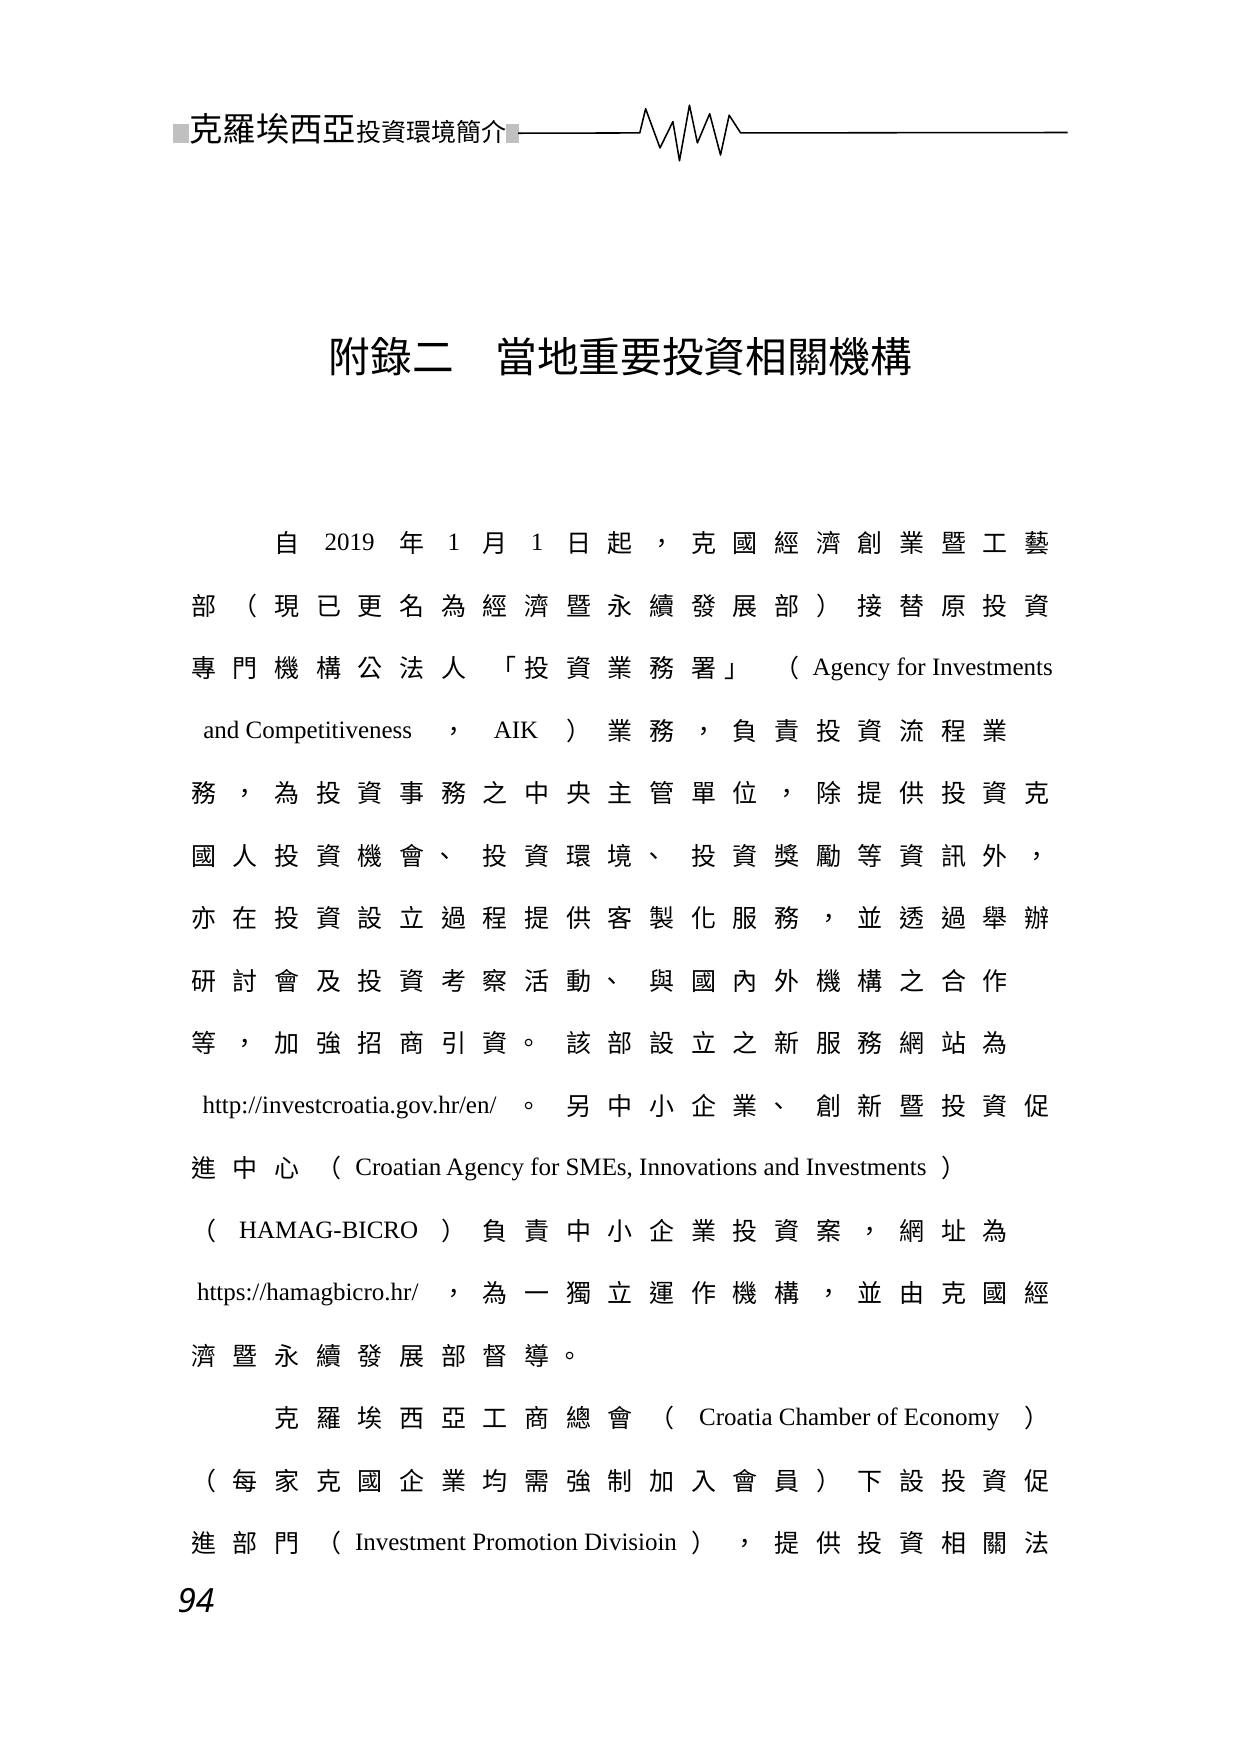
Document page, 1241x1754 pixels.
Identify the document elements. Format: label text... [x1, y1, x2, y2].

text 附錄二 當地重要投資相關機構 [183, 313, 1058, 375]
text 克羅埃西亞工商總會（Croatia Chamber of Economy）（每家克國企業均需強制加入會員）下設投資促進部門（Investment Promotion Divisioin），提供投資相關法 [183, 1375, 1058, 1563]
text 自2019年1月1日起，克國經濟創業暨工藝部（現已更名為經濟暨永續發展部）接替原投資專門機構公法人「投資業務署」（Agency for Investments and Competitiveness，AIK）業務，負責投資流程業務，為投資事務之中央主管單位，除提供投資克國人投資機會、投資環境、投資獎勵等資訊外，亦在投資設立過程提供客製化服務，並透過舉辦研討會及投資考察活動、與國內外機構之合作等，加強招商引資。該部設立之新服務網站為http://investcroatia.gov.hr/en/。另中小企業、創新暨投資促進中心（Croatian Agency for SMEs, Innovations and Investments）（HAMAG-BICRO）負責中小企業投資案，網址為https://hamagbicro.hr/，為一獨立運作機構，並由克國經濟暨永續發展部督導。 [183, 500, 1058, 1375]
